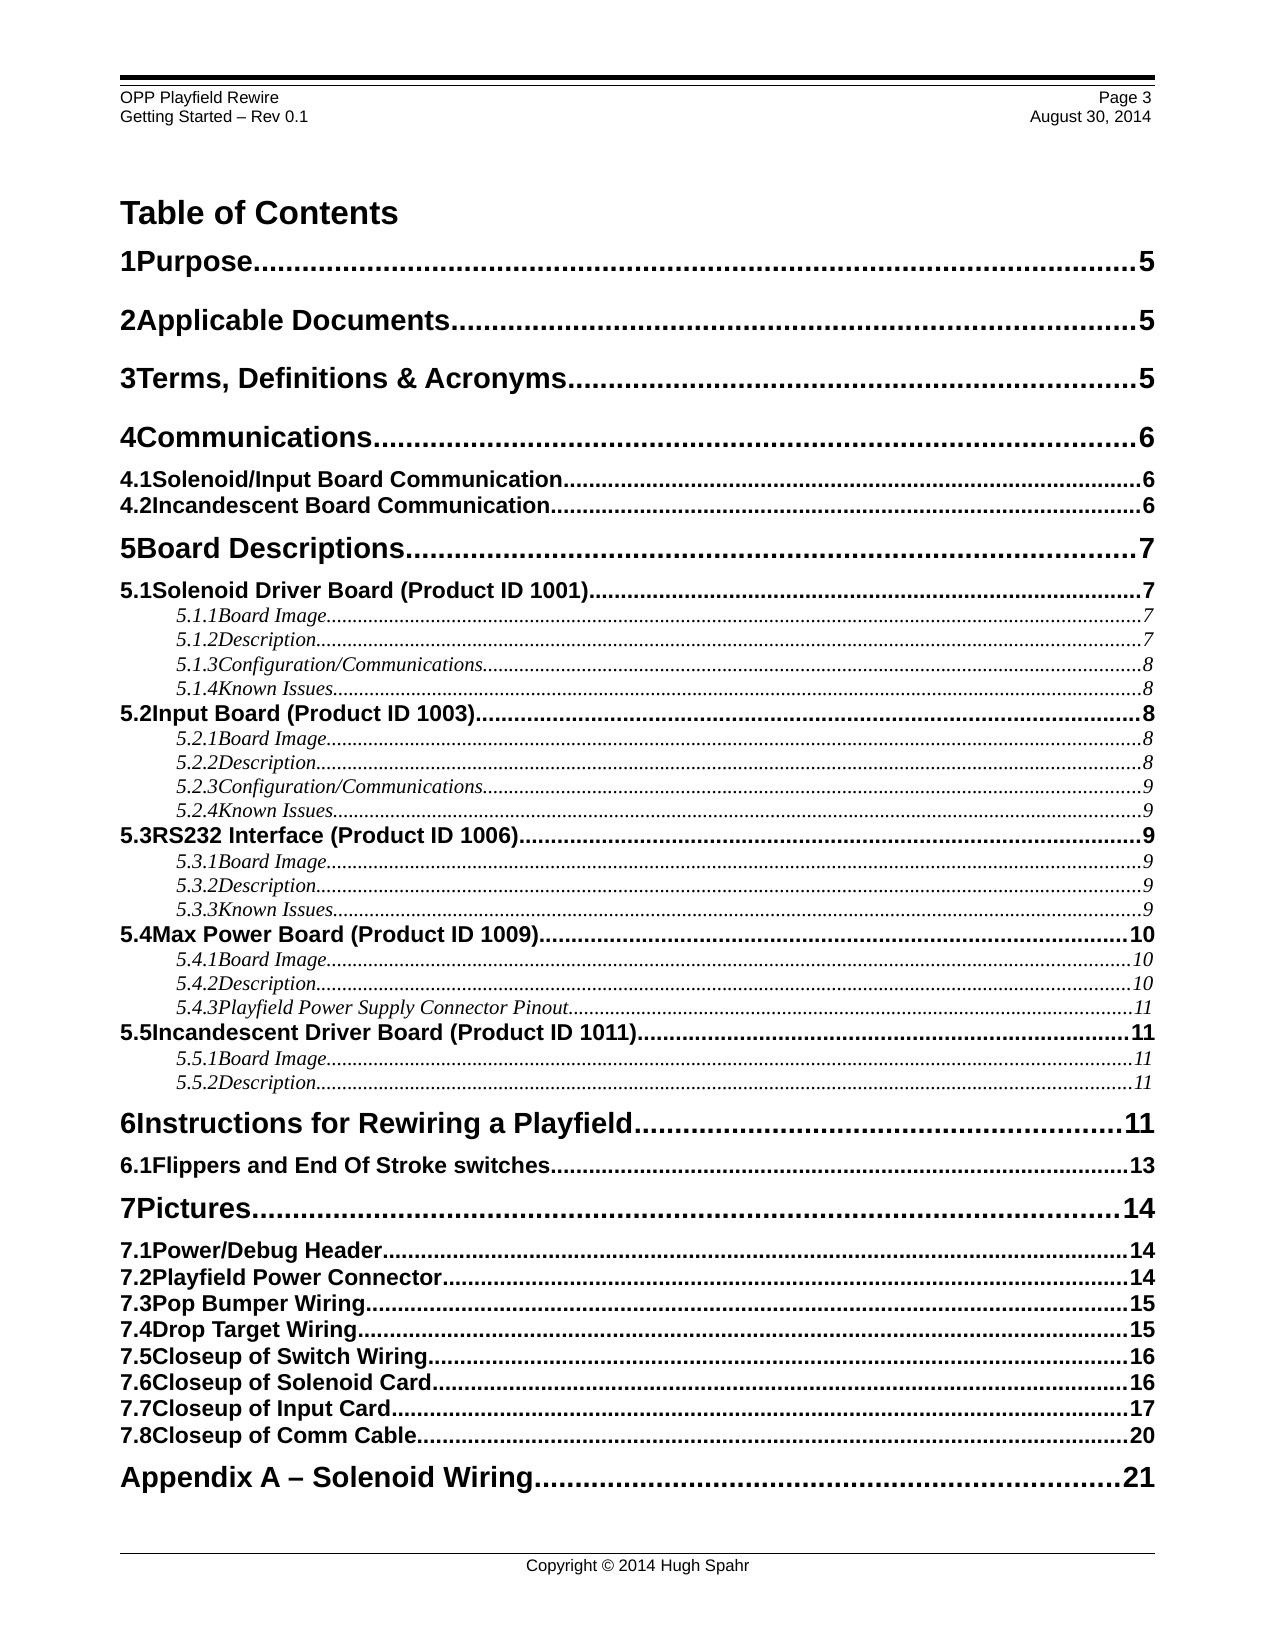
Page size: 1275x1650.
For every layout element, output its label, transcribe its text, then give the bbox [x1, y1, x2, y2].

text 5.1Solenoid Driver Board (Product ID 1001) 7 [120, 577, 1155, 603]
text 2Applicable Documents 5 [120, 303, 1155, 336]
text 7.3Pop Bumper Wiring 15 [120, 1290, 1155, 1316]
text 5.4Max Power Board (Product ID 1009) 10 [120, 921, 1155, 947]
text 5.4.1Board Image 10 [176, 947, 1155, 971]
text 5.5.1Board Image 11 [176, 1046, 1155, 1070]
text 6.1Flippers and End Of Stroke switches 13 [120, 1152, 1155, 1179]
text 5.4.3Playfield Power Supply Connector Pinout 11 [176, 995, 1155, 1019]
text 5.3.1Board Image 9 [176, 848, 1155, 873]
text 6Instructions for Rewiring a Playfield 11 [120, 1106, 1155, 1140]
text 5.3.2Description 9 [176, 873, 1155, 897]
text 5.2.3Configuration/Communications 9 [176, 774, 1155, 798]
text Appendix A – Solenoid Wiring 21 [120, 1461, 1155, 1494]
text 5.3.3Known Issues 9 [176, 897, 1155, 921]
text 5Board Descriptions 7 [120, 531, 1155, 564]
text 7.5Closeup of Switch Wiring 16 [120, 1343, 1155, 1369]
text 4.2Incandescent Board Communication 6 [120, 492, 1155, 518]
text 5.3RS232 Interface (Product ID 1006) 9 [120, 822, 1155, 848]
text 1Purpose 5 [120, 244, 1155, 278]
text 5.1.4Known Issues 8 [176, 676, 1155, 699]
text 5.1.3Configuration/Communications 8 [176, 651, 1155, 676]
text 5.1.1Board Image 7 [176, 603, 1155, 627]
text 7.7Closeup of Input Card 17 [120, 1395, 1155, 1422]
text 5.4.2Description 10 [176, 971, 1155, 995]
text 5.2.2Description 8 [176, 750, 1155, 774]
text 7.1Power/Debug Header 14 [120, 1237, 1155, 1263]
text 7Pictures 14 [120, 1191, 1155, 1225]
text 4.1Solenoid/Input Board Communication 6 [120, 466, 1155, 492]
text 5.5.2Description 11 [176, 1070, 1155, 1094]
subtitle Table of Contents [120, 193, 1155, 232]
text 5.5Incandescent Driver Board (Product ID 1011) 11 [120, 1019, 1155, 1046]
text 7.8Closeup of Comm Cable 20 [120, 1422, 1155, 1448]
text 5.1.2Description 7 [176, 627, 1155, 651]
text 7.2Playfield Power Connector 14 [120, 1263, 1155, 1290]
text 4Communications 6 [120, 420, 1155, 453]
text 5.2.1Board Image 8 [176, 726, 1155, 750]
text 5.2.4Known Issues 9 [176, 798, 1155, 822]
text 3Terms, Definitions & Acronyms 5 [120, 361, 1155, 395]
text 7.6Closeup of Solenoid Card 16 [120, 1369, 1155, 1395]
text 5.2Input Board (Product ID 1003) 8 [120, 699, 1155, 726]
text 7.4Drop Target Wiring 15 [120, 1316, 1155, 1343]
